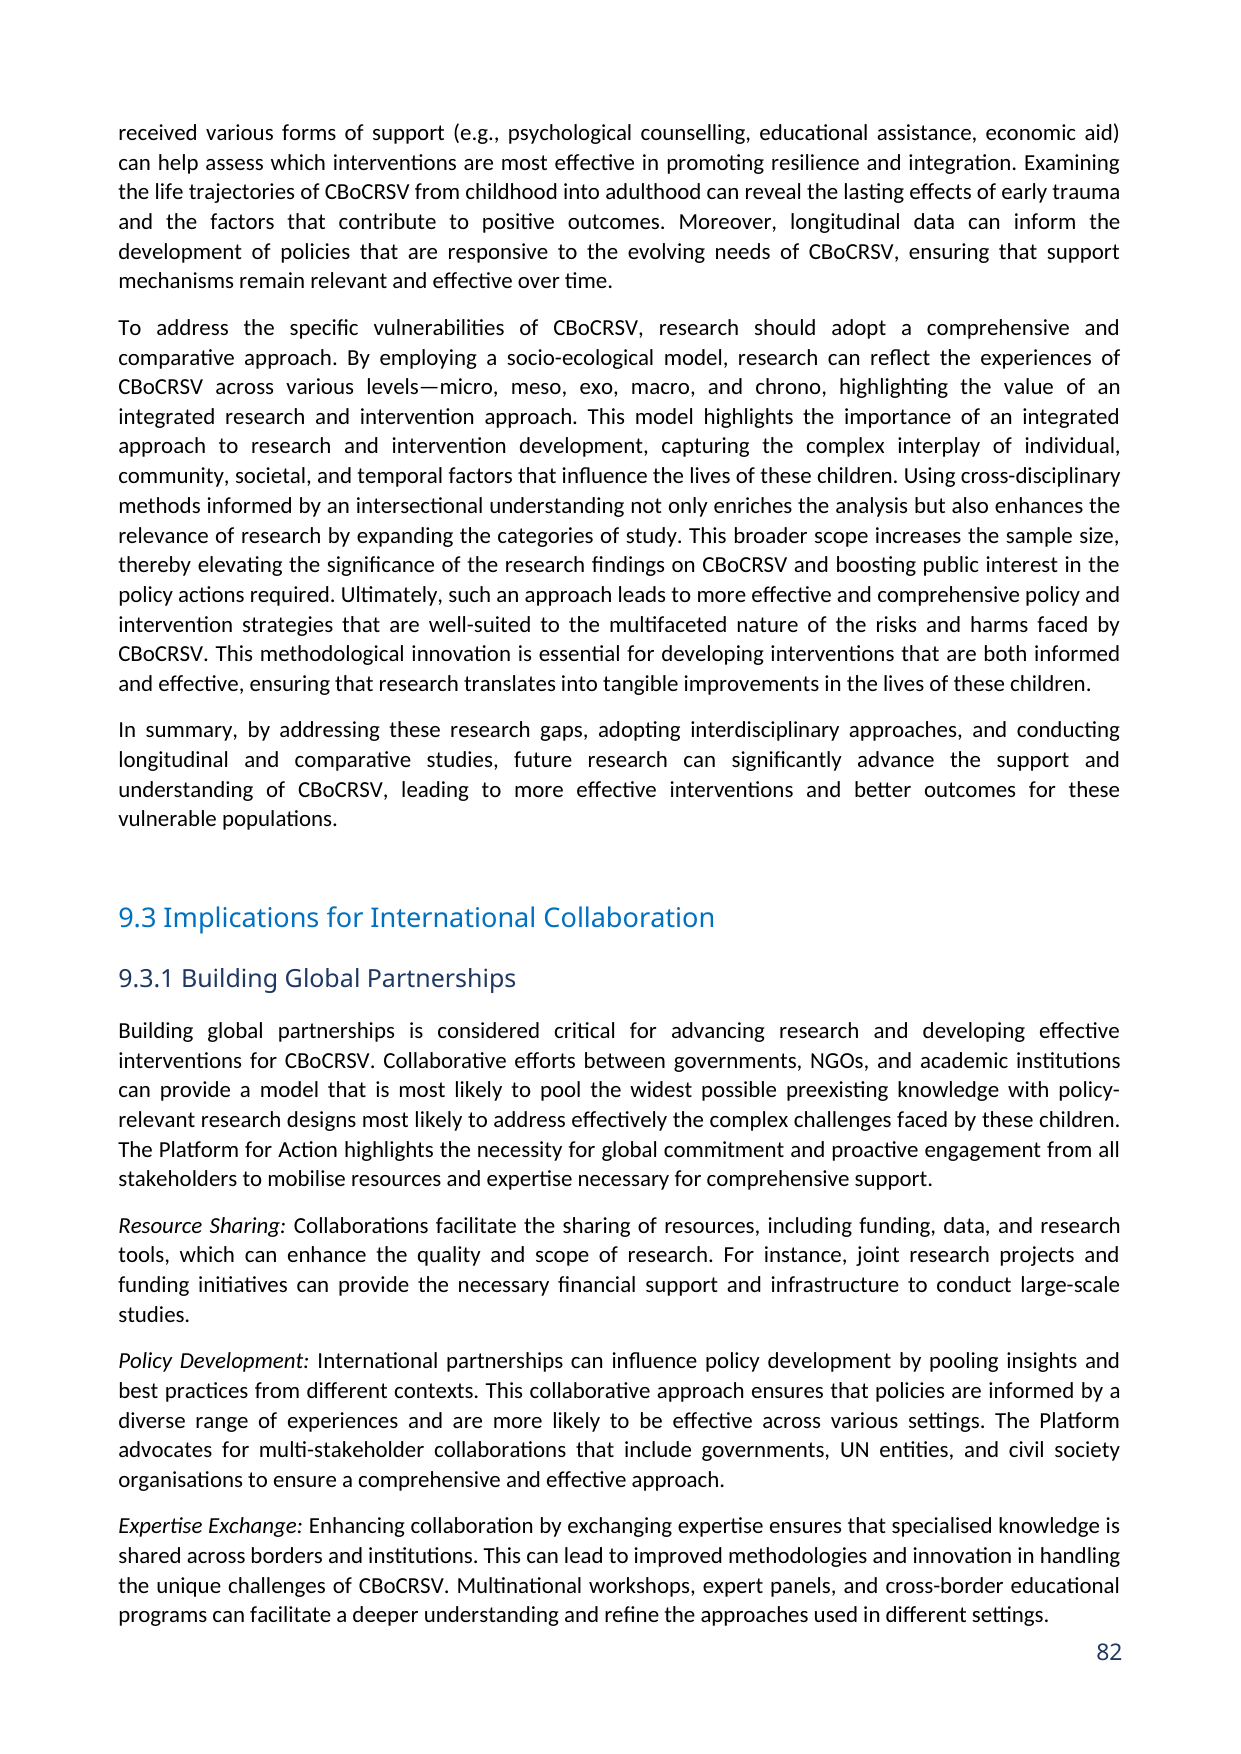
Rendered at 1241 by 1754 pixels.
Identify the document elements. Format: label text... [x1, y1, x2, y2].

text In summary, by addressing these research gaps, adopting interdisciplinary approaches, and conducting longitudinal and comparative studies, future research can significantly advance the support and understanding of CBoCRSV, leading to more effective interventions and better outcomes for these vulnerable populations. [118, 716, 1122, 833]
text To address the specific vulnerabilities of CBoCRSV, research should adopt a comprehensive and comparative approach. By employing a socio-ecological model, research can reflect the experiences of CBoCRSV across various levels—micro, meso, exo, macro, and chrono, highlighting the value of an integrated research and intervention approach. This model highlights the importance of an integrated approach to research and intervention development, capturing the complex interplay of individual, community, societal, and temporal factors that influence the lives of these children. Using cross-disciplinary methods informed by an intersectional understanding not only enriches the analysis but also enhances the relevance of research by expanding the categories of study. This broader scope increases the sample size, thereby elevating the significance of the research findings on CBoCRSV and boosting public interest in the policy actions required. Ultimately, such an approach leads to more effective and comprehensive policy and intervention strategies that are well-suited to the multifaceted nature of the risks and harms faced by CBoCRSV. This methodological innovation is essential for developing interventions that are both informed and effective, ensuring that research translates into tangible improvements in the lives of these children. [118, 313, 1122, 697]
text received various forms of support (e.g., psychological counselling, educational assistance, economic aid) can help assess which interventions are most effective in promoting resilience and integration. Examining the life trajectories of CBoCRSV from childhood into adulthood can reveal the lasting effects of early trauma and the factors that contribute to positive outcomes. Moreover, longitudinal data can inform the development of policies that are responsive to the evolving needs of CBoCRSV, ensuring that support mechanisms remain relevant and effective over time. [118, 118, 1122, 294]
subtitle 9.3.1 Building Global Partnerships [118, 961, 1122, 995]
subtitle 9.3 Implications for International Collaboration [118, 898, 1122, 935]
text Policy Development: International partnerships can influence policy development by pooling insights and best practices from different contexts. This collaborative approach ensures that policies are informed by a diverse range of experiences and are more likely to be effective across various settings. The Platform advocates for multi-stakeholder collaborations that include governments, UN entities, and civil society organisations to ensure a comprehensive and effective approach. [118, 1346, 1122, 1493]
text Expertise Exchange: Enhancing collaboration by exchanging expertise ensures that specialised knowledge is shared across borders and institutions. This can lead to improved methodologies and innovation in handling the unique challenges of CBoCRSV. Multinational workshops, expert panels, and cross-border educational programs can facilitate a deeper understanding and refine the approaches used in different settings. [118, 1511, 1122, 1628]
text Resource Sharing: Collaborations facilitate the sharing of resources, including funding, data, and research tools, which can enhance the quality and scope of research. For instance, joint research projects and funding initiatives can provide the necessary financial support and infrastructure to conduct large-scale studies. [118, 1211, 1122, 1328]
text Building global partnerships is considered critical for advancing research and developing effective interventions for CBoCRSV. Collaborative efforts between governments, NGOs, and academic institutions can provide a model that is most likely to pool the widest possible preexisting knowledge with policy-relevant research designs most likely to address effectively the complex challenges faced by these children. The Platform for Action highlights the necessity for global commitment and proactive engagement from all stakeholders to mobilise resources and expertise necessary for comprehensive support. [118, 1016, 1122, 1193]
